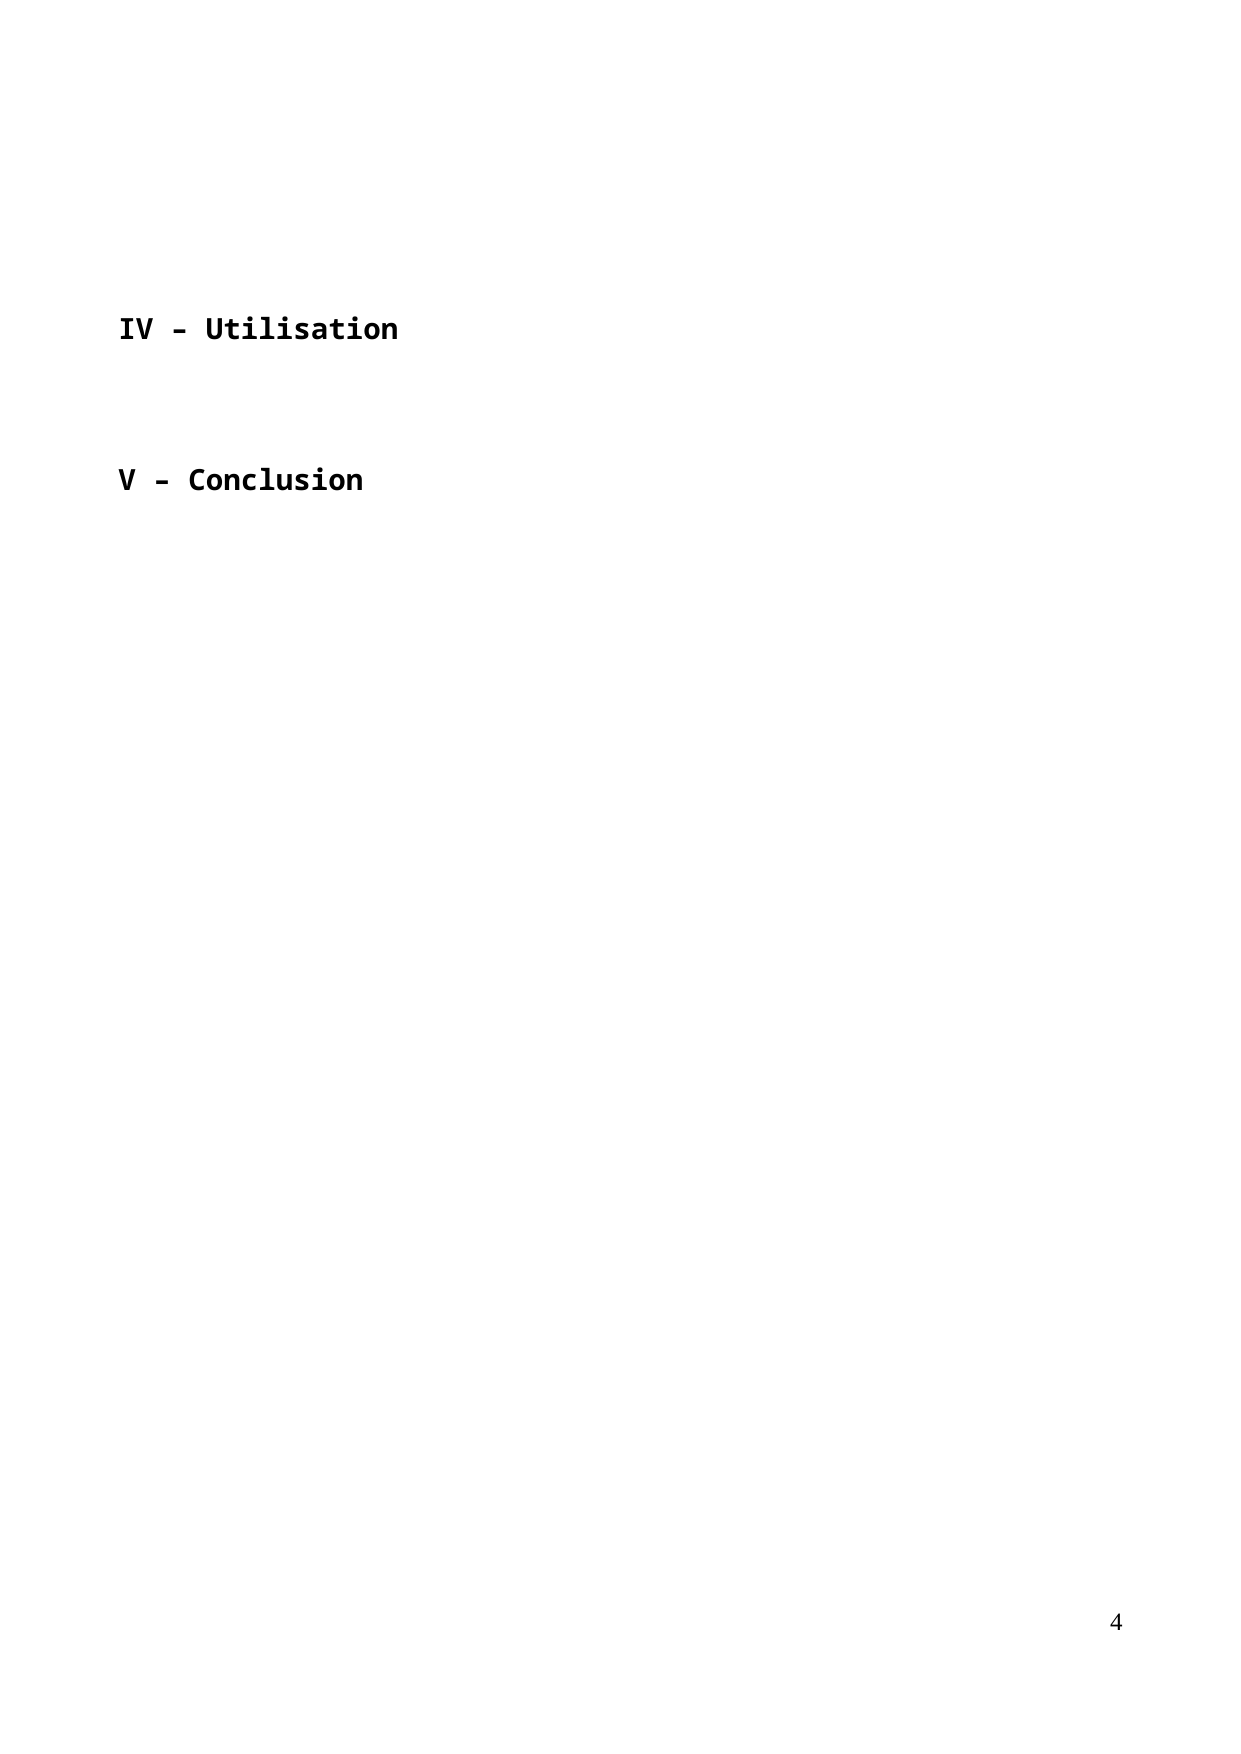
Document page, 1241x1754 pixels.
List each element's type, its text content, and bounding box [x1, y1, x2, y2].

text V – Conclusion [118, 459, 1122, 498]
text IV – Utilisation [118, 308, 1122, 348]
